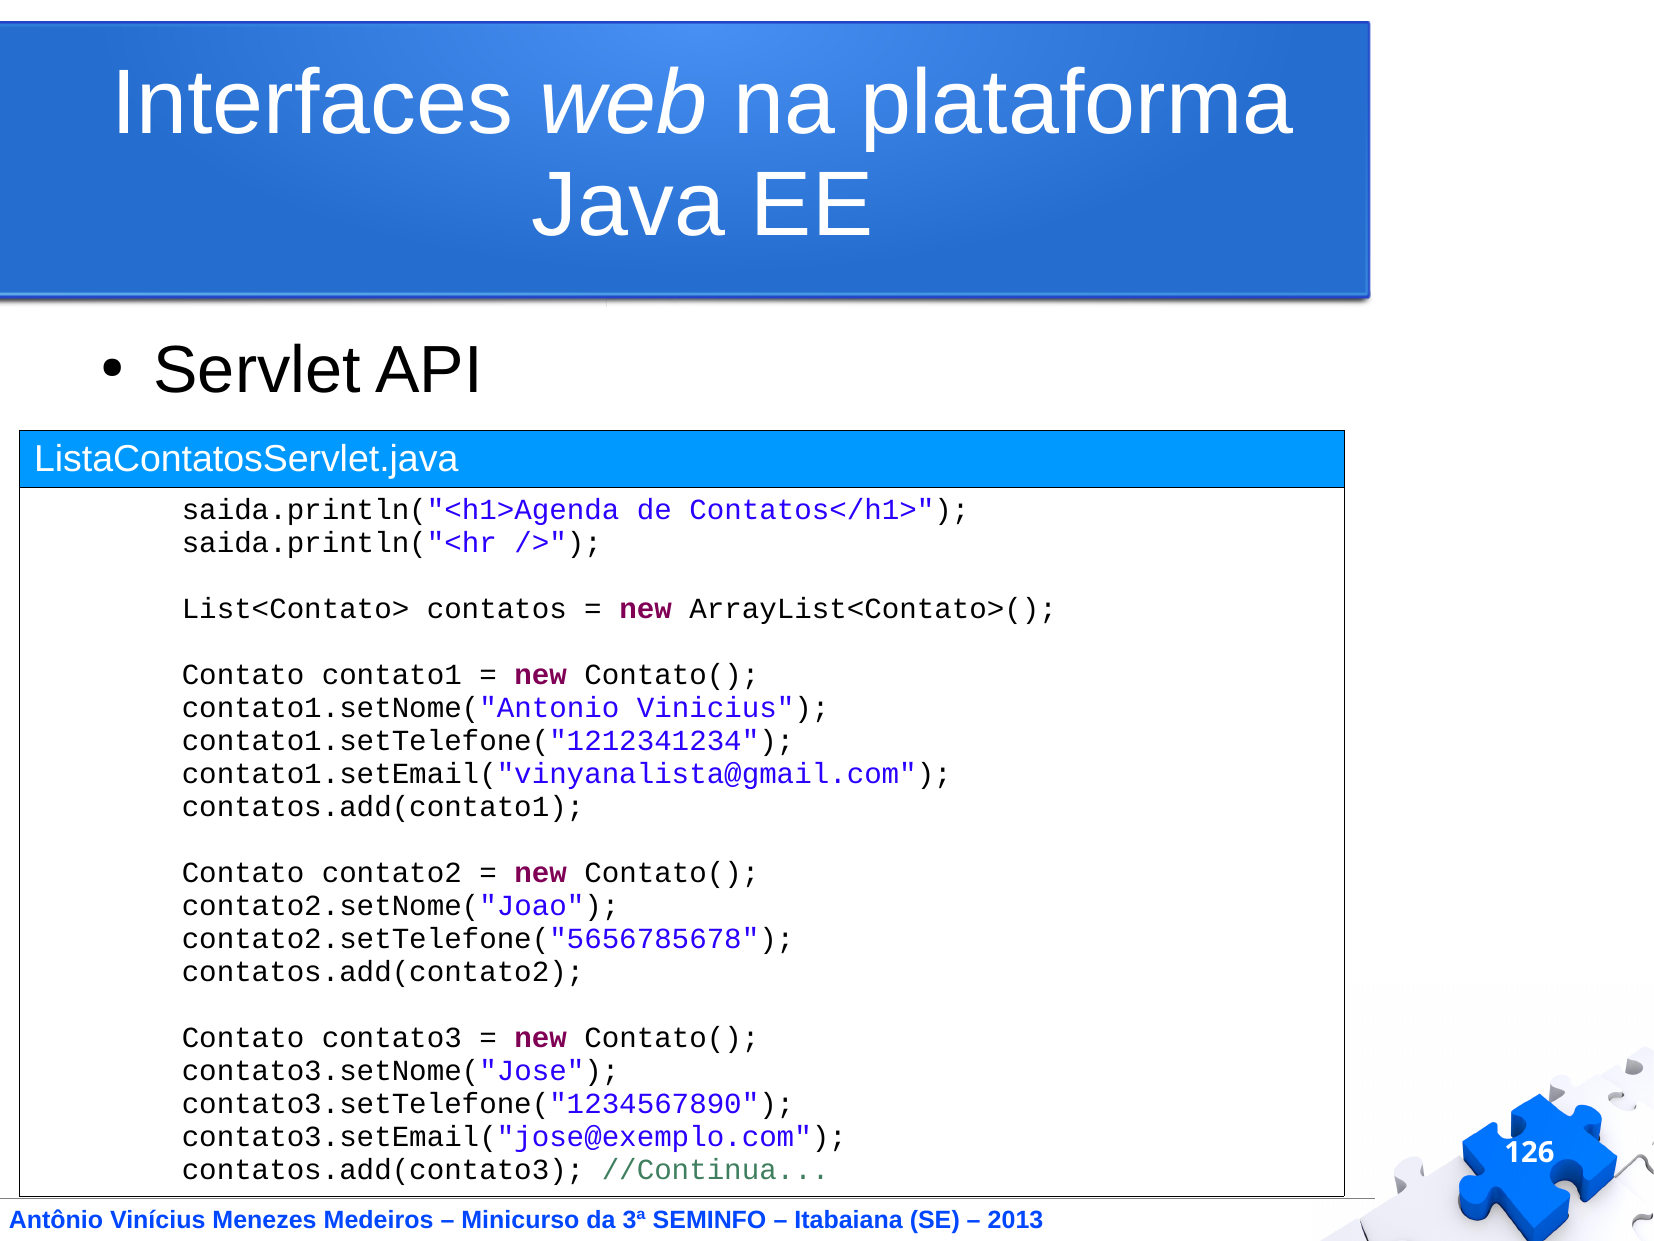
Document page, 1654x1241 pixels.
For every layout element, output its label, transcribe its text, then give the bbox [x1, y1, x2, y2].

table_header ListaContatosServlet.java [20, 431, 1344, 487]
table_cell saida.println("<h1>Agenda de Contatos</h1>"); saida.println("<hr />"); List<Contato> contatos = new ArrayList<Contato>(); Contato contato1 = new Contato(); contato1.setNome("Antonio Vinicius"); contato1.setTelefone("1212341234"); contato1.setEmail("vinyanalista@gmail.com"); contatos.add(contato1); Contato contato2 = new Contato(); contato2.setNome("Joao"); contato2.setTelefone("5656785678"); contatos.add(contato2); Contato contato3 = new Contato(); contato3.setNome("Jose"); contato3.setTelefone("1234567890"); contato3.setEmail("jose@exemplo.com"); contatos.add(contato3); //Continua... [20, 488, 1344, 1196]
picture [1311, 983, 1654, 1241]
picture [0, 21, 1375, 307]
title Interfaces web na plataforma Java EE [82, 49, 1323, 257]
list Servlet API [82, 332, 1356, 1182]
